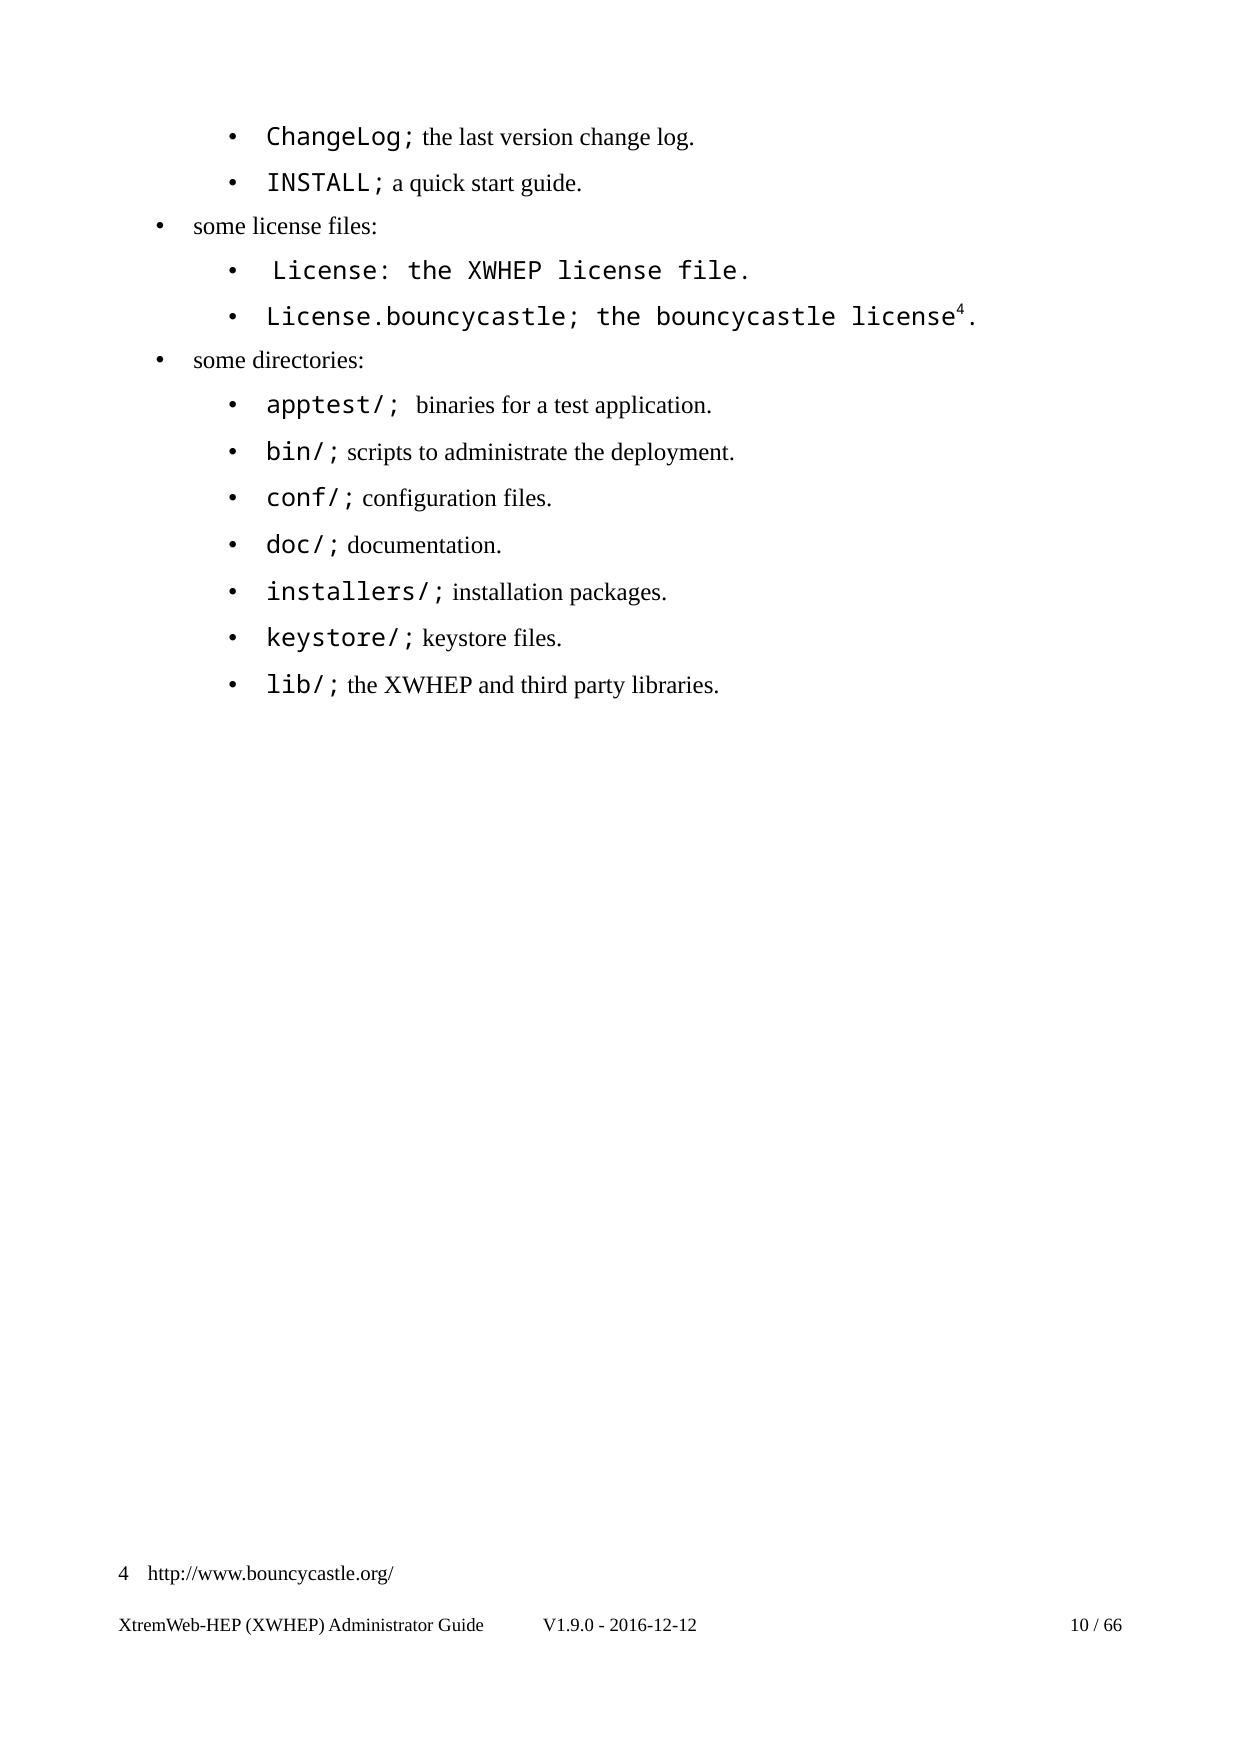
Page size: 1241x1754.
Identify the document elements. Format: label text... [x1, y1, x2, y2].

list installers/; installation packages. [228, 573, 1122, 607]
list conf/; configuration files. [228, 480, 1122, 514]
list doc/; documentation. [228, 527, 1122, 561]
list INSTALL; a quick start guide. [228, 165, 1122, 199]
list ChangeLog; the last version change log. [228, 118, 1122, 152]
list keystore/; keystore files. [228, 620, 1122, 654]
list License.bouncycastle; the bouncycastle license. [228, 299, 1122, 333]
list License: the XWHEP license file. [228, 252, 1122, 287]
list some license files: [156, 211, 1122, 240]
list http://www.bouncycastle.org/ [118, 1561, 1122, 1585]
list apptest/; binaries for a test application. [228, 387, 1122, 421]
list bin/; scripts to administrate the deployment. [228, 433, 1122, 467]
list lib/; the XWHEP and third party libraries. [228, 666, 1122, 700]
list some directories: [156, 346, 1122, 374]
